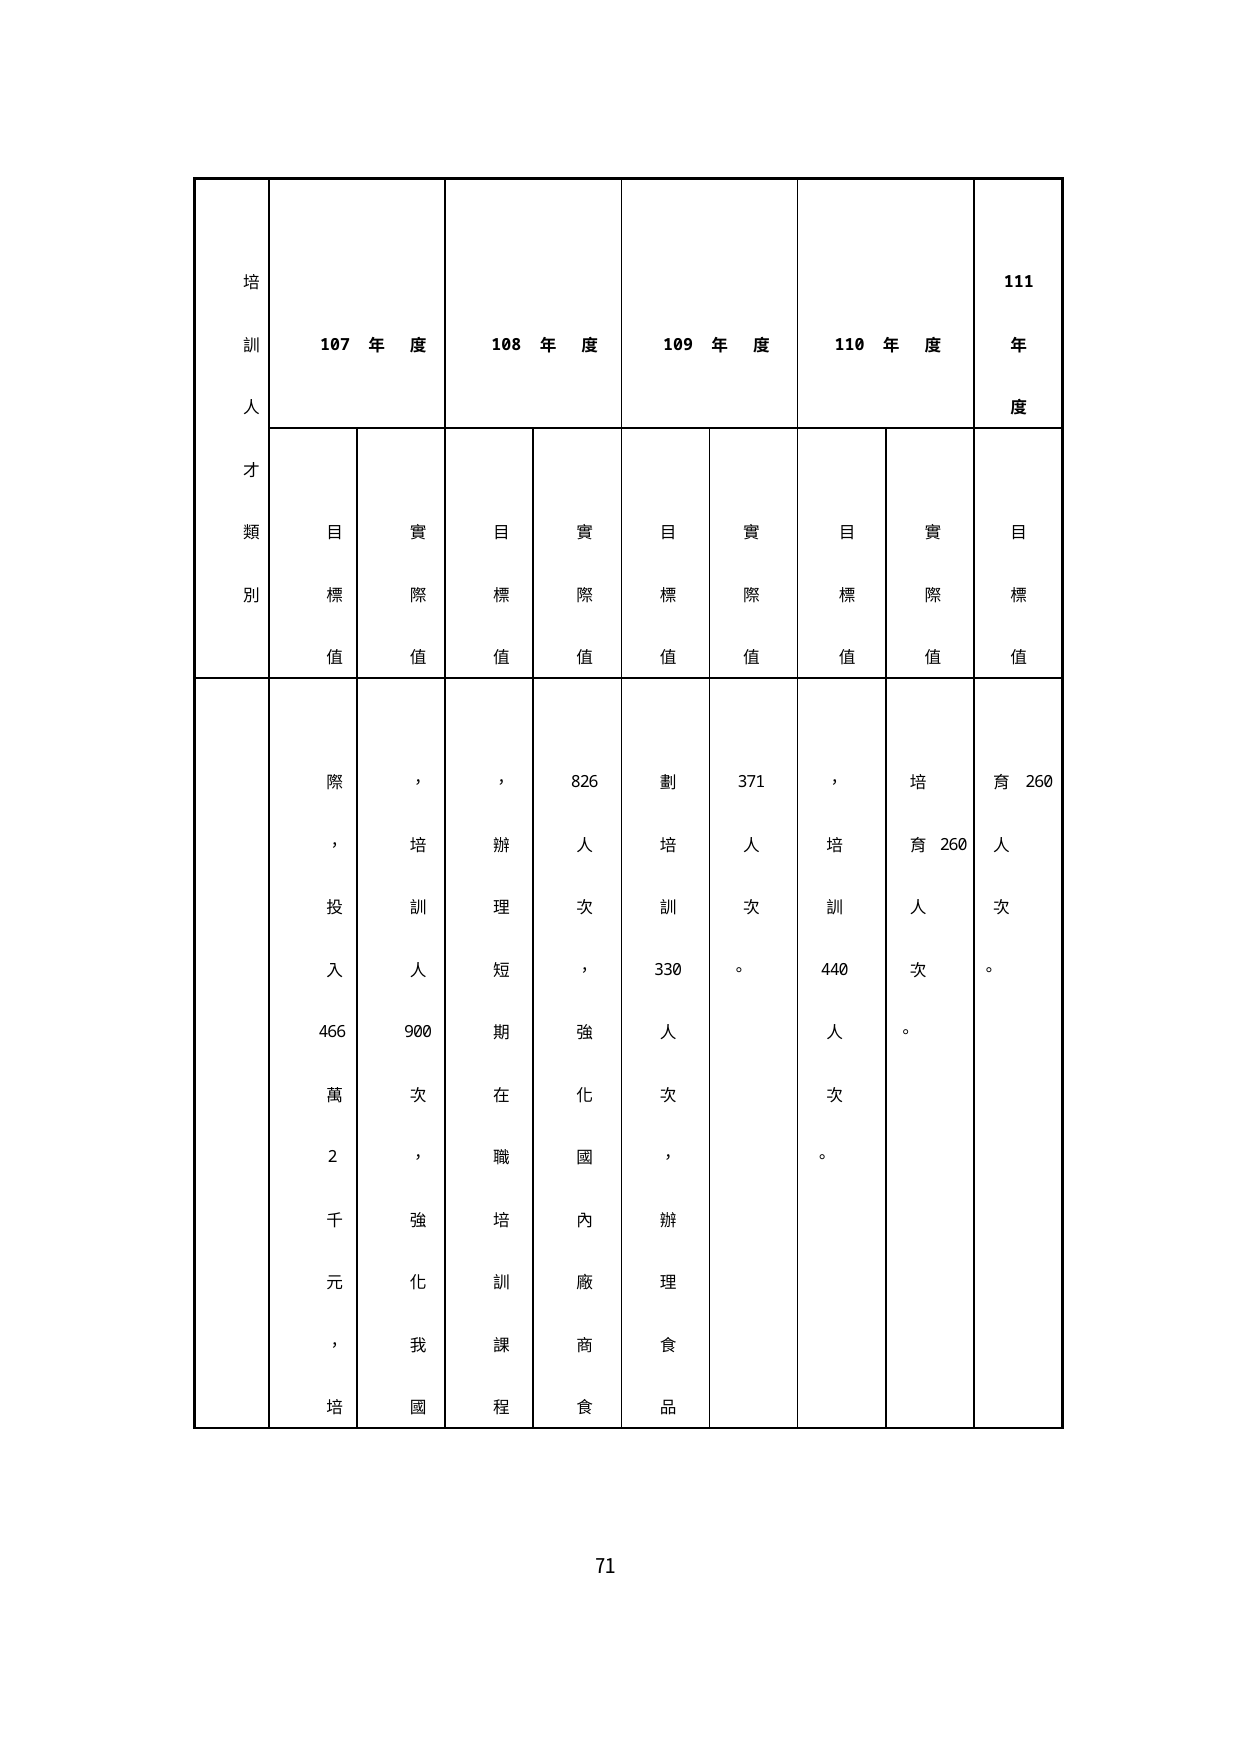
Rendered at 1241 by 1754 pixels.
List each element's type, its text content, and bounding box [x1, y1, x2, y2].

table_header 培訓人才類別 [196, 180, 268, 677]
table_cell 目標值 [798, 429, 885, 677]
table_cell 目標值 [446, 429, 532, 677]
table_cell 劃培訓330人次，辦理食品 [622, 679, 709, 1427]
table_cell ，培訓440人次。 [798, 679, 885, 1427]
table_cell 實際值 [358, 429, 444, 677]
table_header 110年度 [798, 180, 973, 427]
table_cell ，培訓人900次，強化我國 [358, 679, 444, 1427]
table_header 107年度 [270, 180, 444, 427]
table_header 109年度 [622, 180, 797, 427]
table_header 111年度 [975, 180, 1061, 427]
table_cell 目標值 [622, 429, 709, 677]
table_cell 際，投入466萬2千元，培 [270, 679, 356, 1427]
table_cell 實際值 [710, 429, 797, 677]
table_cell 826人次，強化國內廠商食 [534, 679, 621, 1427]
table_cell 育260人次。 [975, 679, 1061, 1427]
table_cell 實際值 [534, 429, 621, 677]
table_cell 目標值 [270, 429, 356, 677]
table_cell ，辦理短期在職培訓課程 [446, 679, 532, 1427]
table_cell 目標值 [975, 429, 1061, 677]
table_cell 實際值 [887, 429, 973, 677]
table_cell 371人次。 [710, 679, 797, 1427]
table_cell [196, 679, 268, 1427]
table_header 108年度 [446, 180, 621, 427]
table_cell 培育260人次。 [887, 679, 973, 1427]
